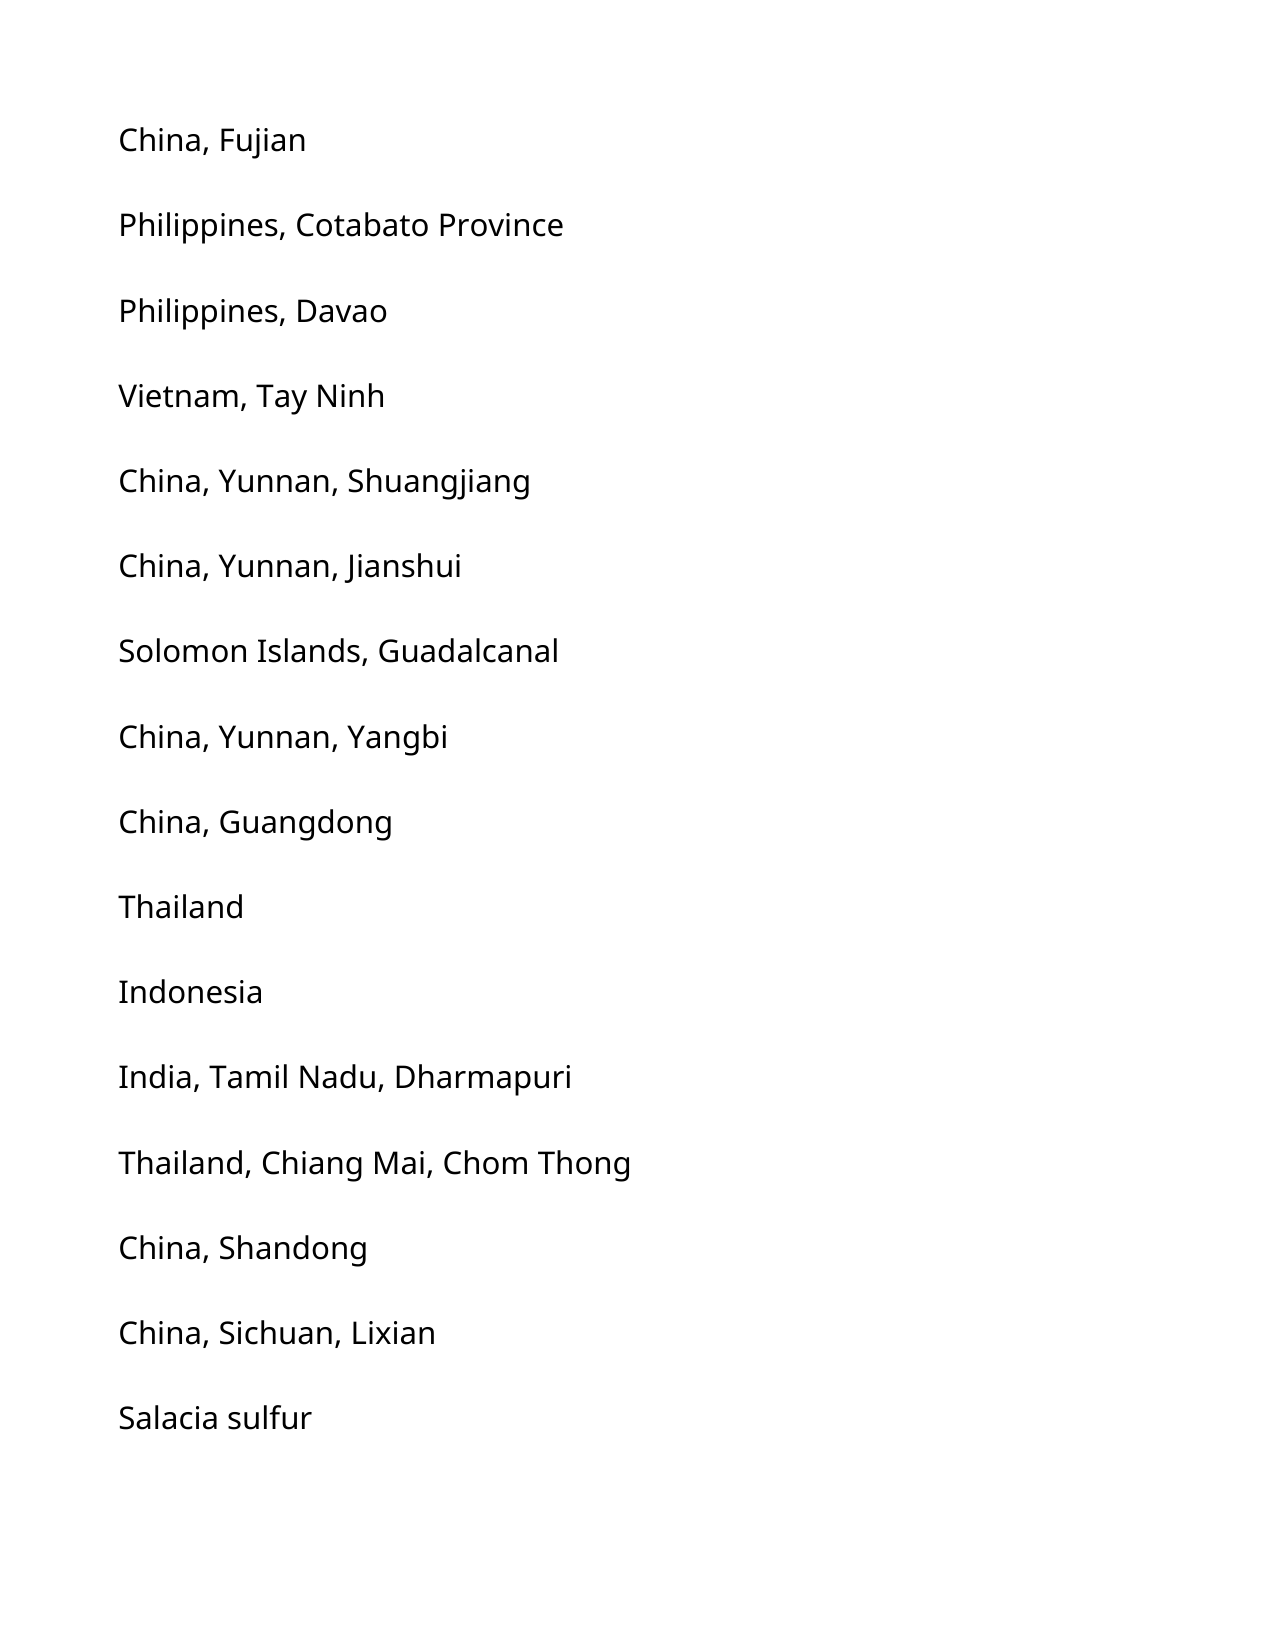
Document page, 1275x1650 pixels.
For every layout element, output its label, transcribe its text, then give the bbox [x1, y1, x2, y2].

text China, Sichuan, Lixian [118, 1311, 1157, 1396]
text Indonesia [118, 970, 1157, 1055]
text China, Shandong [118, 1226, 1157, 1311]
text India, Tamil Nadu, Dharmapuri [118, 1055, 1157, 1141]
text Thailand [118, 885, 1157, 970]
text China, Yunnan, Shuangjiang [118, 459, 1157, 544]
text Thailand, Chiang Mai, Chom Thong [118, 1141, 1157, 1226]
text China, Yunnan, Jianshui [118, 544, 1157, 629]
text Salacia sulfur [118, 1396, 1157, 1481]
text Philippines, Davao [118, 288, 1157, 374]
text China, Guangdong [118, 800, 1157, 885]
text Philippines, Cotabato Province [118, 203, 1157, 288]
text Vietnam, Tay Ninh [118, 374, 1157, 459]
text China, Yunnan, Yangbi [118, 714, 1157, 800]
text Solomon Islands, Guadalcanal [118, 629, 1157, 714]
text China, Fujian [118, 118, 1157, 203]
